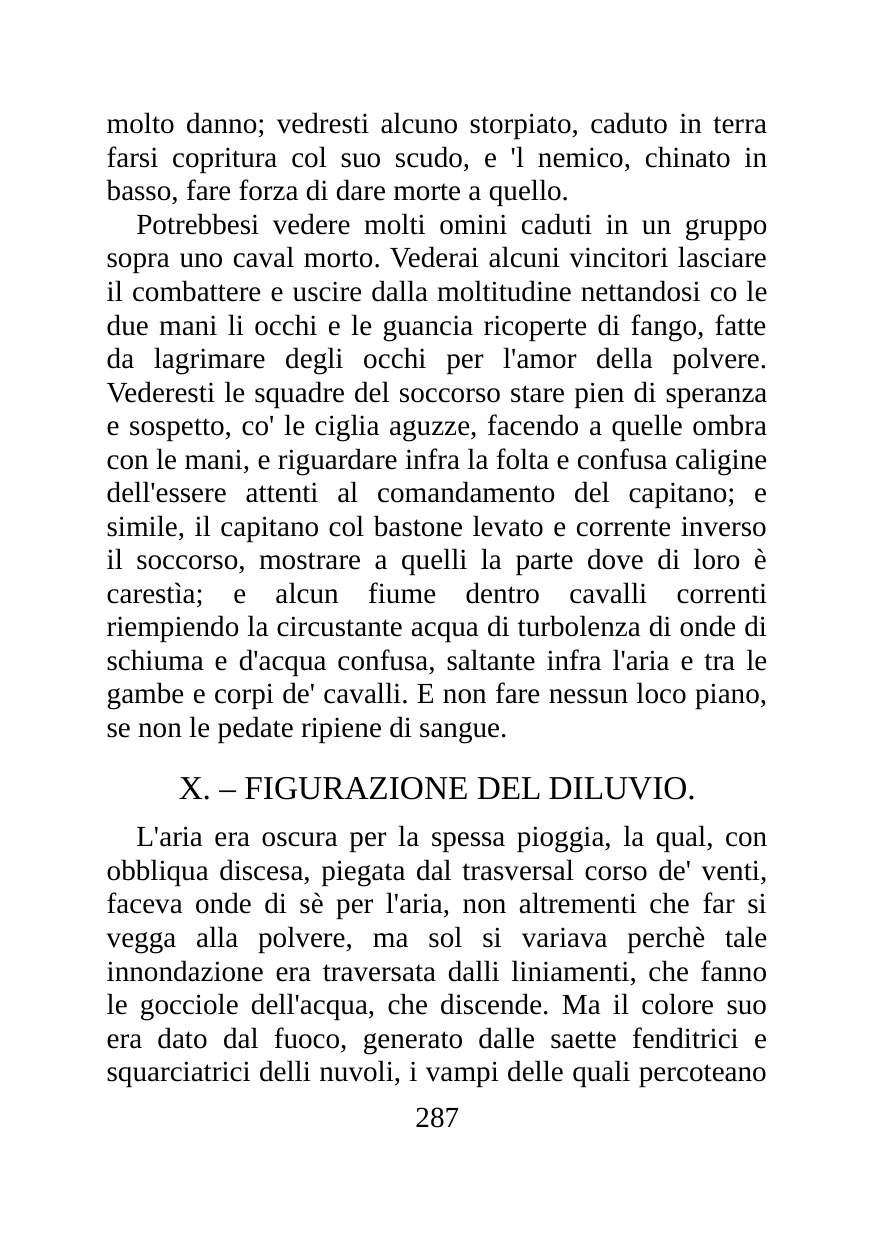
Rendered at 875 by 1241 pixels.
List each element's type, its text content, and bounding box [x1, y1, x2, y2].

subtitle X. ‒ FIGURAZIONE DEL DILUVIO. [106, 769, 768, 807]
text molto danno; vedresti alcuno storpiato, caduto in terra farsi copritura col suo scudo, e 'l nemico, chinato in basso, fare forza di dare morte a quello. [106, 106, 768, 207]
text Potrebbesi vedere molti omini caduti in un gruppo sopra uno caval morto. Vederai alcuni vincitori lasciare il combattere e uscire dalla moltitudine nettandosi co le due mani li occhi e le guancia ricoperte di fango, fatte da lagrimare degli occhi per l'amor della polvere. Vederesti le squadre del soccorso stare pien di speranza e sospetto, co' le ciglia aguzze, facendo a quelle ombra con le mani, e riguardare infra la folta e confusa caligine dell'essere attenti al comandamento del capitano; e simile, il capitano col bastone levato e corrente inverso il soccorso, mostrare a quelli la parte dove di loro è carestìa; e alcun fiume dentro cavalli correnti riempiendo la circustante acqua di turbolenza di onde di schiuma e d'acqua confusa, saltante infra l'aria e tra le gambe e corpi de' cavalli. E non fare nessun loco piano, se non le pedate ripiene di sangue. [106, 207, 768, 744]
text L'aria era oscura per la spessa pioggia, la qual, con obbliqua discesa, piegata dal trasversal corso de' venti, faceva onde di sè per l'aria, non altrementi che far si vegga alla polvere, ma sol si variava perchè tale innondazione era traversata dalli liniamenti, che fanno le gocciole dell'acqua, che discende. Ma il colore suo era dato dal fuoco, generato dalle saette fenditrici e squarciatrici delli nuvoli, i vampi delle quali percoteano [106, 819, 768, 1088]
